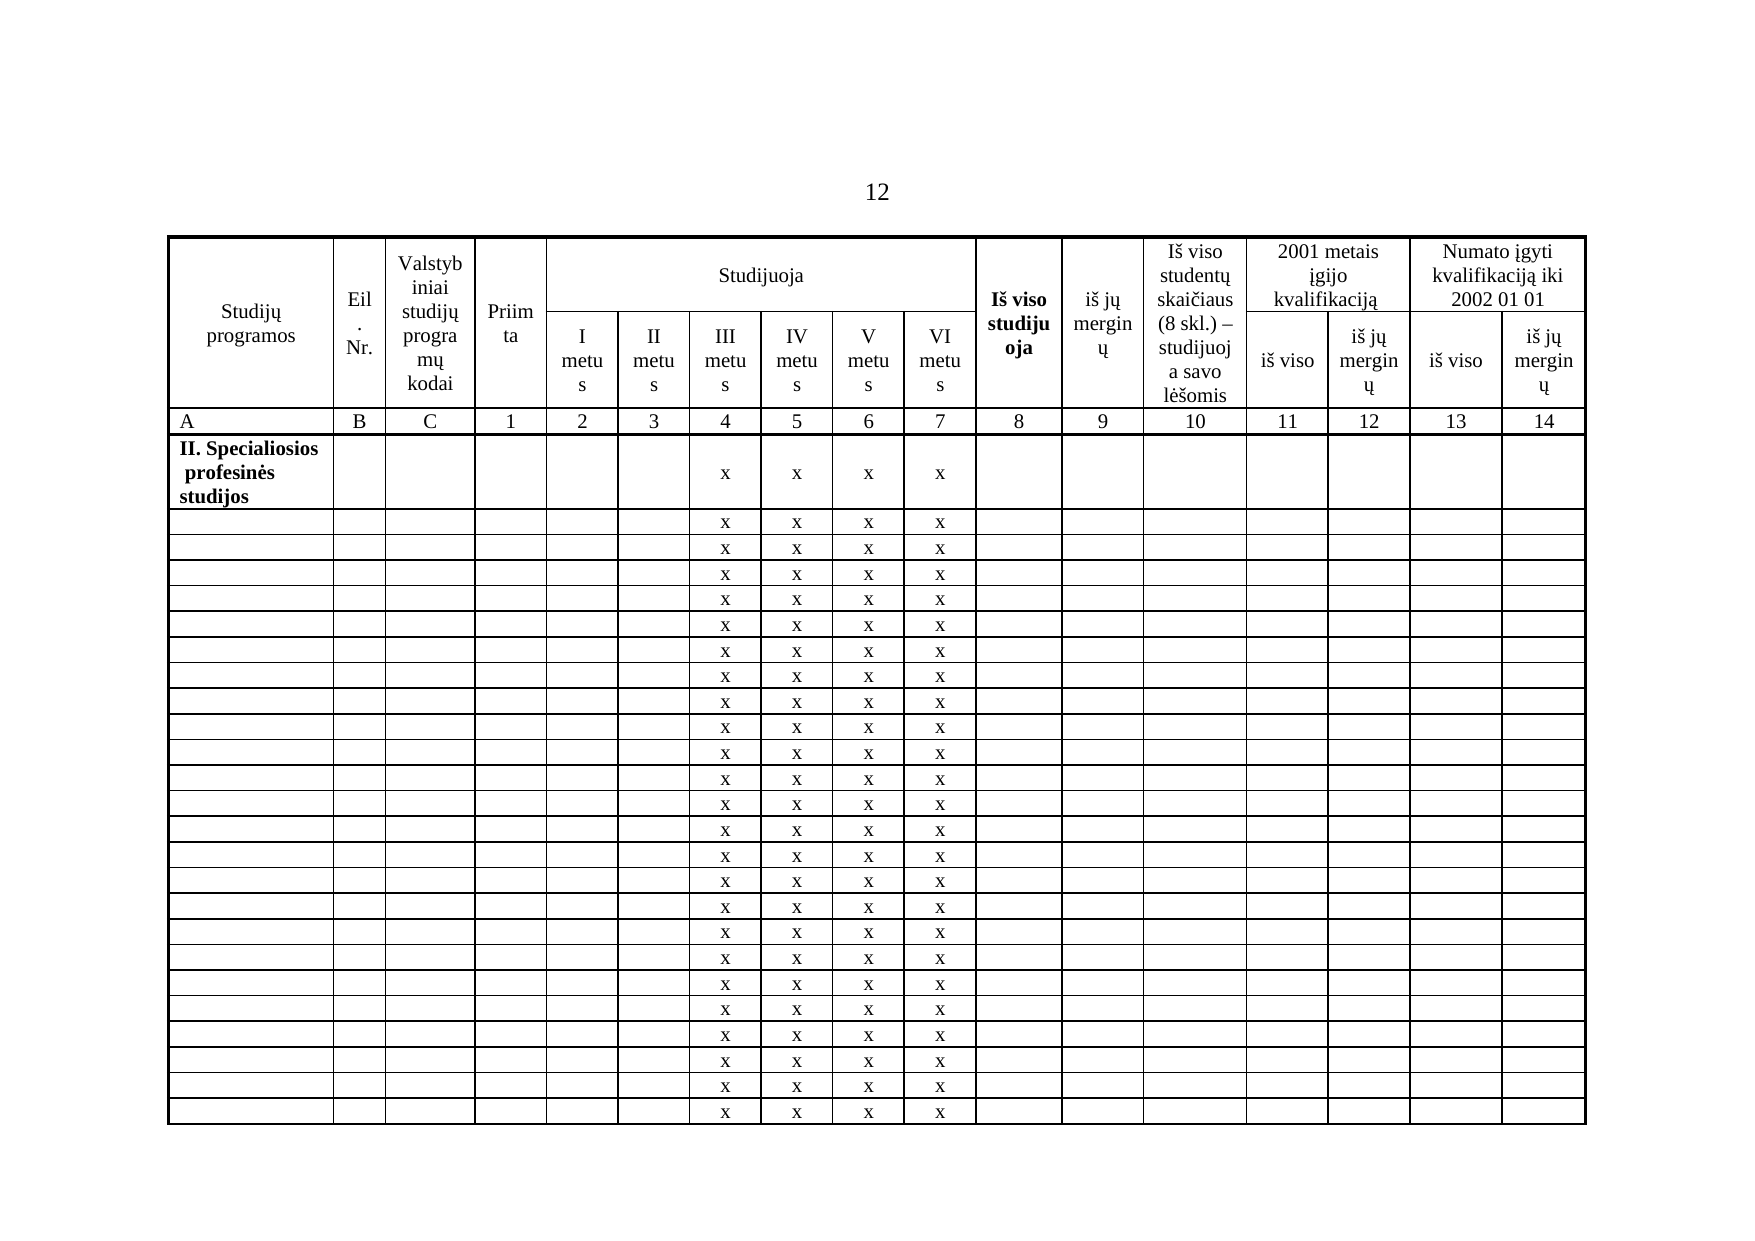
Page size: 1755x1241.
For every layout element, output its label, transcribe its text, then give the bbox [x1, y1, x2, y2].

table_cell [905, 436, 975, 460]
table_cell x [762, 971, 832, 995]
table_cell [619, 971, 689, 995]
table_cell [1329, 766, 1409, 790]
table_cell [1503, 817, 1584, 841]
table_cell [1063, 1022, 1143, 1046]
table_cell 9 [1063, 409, 1143, 433]
table_cell [1411, 586, 1501, 610]
table_cell [476, 996, 546, 1020]
table_cell [386, 791, 474, 815]
table_cell [476, 817, 546, 841]
table_cell [476, 1048, 546, 1072]
table_cell x [833, 766, 903, 790]
table_cell [170, 638, 333, 662]
table_cell x [905, 663, 975, 687]
table_cell [386, 612, 474, 636]
table_cell [334, 817, 385, 841]
table_cell x [762, 1099, 832, 1123]
table_cell [1247, 740, 1327, 764]
table_cell x [690, 996, 760, 1020]
table_cell [1329, 689, 1409, 713]
table_cell [476, 868, 546, 892]
table_cell x [690, 1073, 760, 1097]
table_cell [1411, 894, 1501, 918]
table_cell [1247, 460, 1327, 508]
table_cell [1063, 535, 1143, 559]
table_cell [547, 1048, 617, 1072]
table_cell [977, 586, 1061, 610]
table_cell [547, 715, 617, 738]
table_cell VI metus [905, 312, 975, 407]
table_cell x [905, 586, 975, 610]
table_cell [386, 996, 474, 1020]
table_cell x [833, 535, 903, 559]
table_cell [977, 920, 1061, 943]
table_cell [547, 843, 617, 867]
table_cell [1247, 1048, 1327, 1072]
table_cell x [833, 945, 903, 969]
table_cell [1247, 663, 1327, 687]
table_cell [1411, 971, 1501, 995]
table_cell [334, 1073, 385, 1097]
table_cell x [905, 971, 975, 995]
table_cell [1247, 843, 1327, 867]
table_cell [170, 817, 333, 841]
table_cell [1503, 1073, 1584, 1097]
table_cell [977, 894, 1061, 918]
table_cell x [905, 740, 975, 764]
table_cell [334, 510, 385, 533]
table_cell x [690, 920, 760, 943]
table_cell [1503, 996, 1584, 1020]
table_cell [1411, 436, 1501, 460]
table_cell [476, 612, 546, 636]
table_cell x [690, 740, 760, 764]
table_cell [1329, 1048, 1409, 1072]
table_cell x [690, 791, 760, 815]
table_cell x [905, 1073, 975, 1097]
table_cell [476, 535, 546, 559]
table_cell [1329, 1073, 1409, 1097]
table_cell [386, 510, 474, 533]
table_cell [619, 817, 689, 841]
table_cell [476, 920, 546, 943]
table_cell [170, 766, 333, 790]
table_cell [476, 460, 546, 508]
table_cell [334, 843, 385, 867]
table_cell x [905, 689, 975, 713]
table_cell x [690, 689, 760, 713]
table_cell [1329, 1022, 1409, 1046]
table_cell [977, 996, 1061, 1020]
table_cell [1247, 561, 1327, 585]
table_cell [1329, 791, 1409, 815]
table_cell [977, 612, 1061, 636]
table_cell [334, 586, 385, 610]
table_cell [1503, 715, 1584, 738]
table_cell [334, 1099, 385, 1123]
table_cell [1063, 996, 1143, 1020]
table_cell [476, 1022, 546, 1046]
table_cell [1329, 436, 1409, 460]
table_cell [619, 766, 689, 790]
table_cell x [833, 791, 903, 815]
table_cell [1144, 920, 1246, 943]
table_cell II metus [619, 312, 689, 407]
table_cell [1144, 689, 1246, 713]
table_cell [977, 1099, 1061, 1123]
table_cell x [833, 586, 903, 610]
table_cell [1144, 535, 1246, 559]
table_cell iš viso [1247, 312, 1327, 407]
table_cell [170, 843, 333, 867]
table_cell [334, 894, 385, 918]
table_cell x [690, 971, 760, 995]
table_cell [476, 436, 546, 460]
table_cell [547, 1099, 617, 1123]
table_cell [547, 561, 617, 585]
table_cell [1063, 689, 1143, 713]
table_cell [1411, 535, 1501, 559]
table_cell [1063, 971, 1143, 995]
table_cell [547, 766, 617, 790]
table_header Priimta [476, 239, 546, 407]
table_cell [386, 843, 474, 867]
table_cell [476, 843, 546, 867]
table_cell x [690, 460, 760, 508]
table_cell B [334, 409, 385, 433]
table_cell [977, 1073, 1061, 1097]
table_cell [334, 868, 385, 892]
table_cell [619, 663, 689, 687]
table_cell [334, 945, 385, 969]
table_cell [386, 689, 474, 713]
table_cell 6 [833, 409, 903, 433]
table_cell [334, 638, 385, 662]
table_cell x [690, 868, 760, 892]
table_cell [170, 971, 333, 995]
table_cell [547, 791, 617, 815]
table_cell x [833, 561, 903, 585]
table_cell [977, 638, 1061, 662]
table_cell [1247, 791, 1327, 815]
table_cell [386, 1048, 474, 1072]
table_cell [619, 436, 689, 460]
table_cell [1063, 1048, 1143, 1072]
table_cell [619, 920, 689, 943]
table_cell x [905, 460, 975, 508]
table_cell [547, 586, 617, 610]
table_cell [619, 1022, 689, 1046]
table_header Studijuoja [547, 239, 975, 311]
table_cell x [762, 535, 832, 559]
table_cell [1063, 460, 1143, 508]
table_cell x [762, 843, 832, 867]
table_cell [334, 561, 385, 585]
table_cell x [690, 945, 760, 969]
table_cell [1247, 510, 1327, 533]
table_cell [1144, 561, 1246, 585]
table_cell [1503, 740, 1584, 764]
table_cell [1063, 791, 1143, 815]
table_cell [476, 638, 546, 662]
table_cell IV metus [762, 312, 832, 407]
table_cell [386, 945, 474, 969]
table_cell [1144, 1099, 1246, 1123]
table_cell [170, 689, 333, 713]
table_cell [1144, 715, 1246, 738]
table_cell [977, 460, 1061, 508]
table_cell x [690, 510, 760, 533]
table_cell x [762, 561, 832, 585]
table_cell [1247, 868, 1327, 892]
table_cell [1144, 1073, 1246, 1097]
table_cell C [386, 409, 474, 433]
table_cell [619, 715, 689, 738]
table_cell [1063, 894, 1143, 918]
table_cell 2 [547, 409, 617, 433]
table_cell x [762, 894, 832, 918]
table_cell [547, 894, 617, 918]
table_cell [1411, 638, 1501, 662]
table_cell [977, 1022, 1061, 1046]
table_cell [170, 1022, 333, 1046]
table_cell [977, 689, 1061, 713]
table_cell [619, 945, 689, 969]
table_cell [1247, 1073, 1327, 1097]
table_cell [977, 740, 1061, 764]
table_cell [1503, 791, 1584, 815]
table_cell [386, 868, 474, 892]
table_cell [334, 663, 385, 687]
table_cell [1503, 436, 1584, 460]
table_cell [476, 715, 546, 738]
table_cell [619, 1099, 689, 1123]
table_cell [386, 715, 474, 738]
table_cell [1503, 766, 1584, 790]
table_cell [547, 740, 617, 764]
table_cell [170, 1048, 333, 1072]
table_cell [1411, 561, 1501, 585]
table_cell [1329, 612, 1409, 636]
table_cell [1063, 817, 1143, 841]
table_cell [1329, 460, 1409, 508]
table_cell [1144, 612, 1246, 636]
table_cell x [762, 510, 832, 533]
table_cell x [762, 996, 832, 1020]
table_cell [1503, 1099, 1584, 1123]
table_cell [547, 868, 617, 892]
table_cell [386, 460, 474, 508]
table_cell [977, 535, 1061, 559]
table_cell [1503, 894, 1584, 918]
table_cell [170, 715, 333, 738]
table_cell [547, 1073, 617, 1097]
table_header iš jų merginų [1063, 239, 1143, 407]
table_cell [1144, 843, 1246, 867]
table_cell x [690, 535, 760, 559]
table_cell x [690, 843, 760, 867]
table_cell [334, 436, 385, 460]
table_cell [547, 817, 617, 841]
table_cell V metus [833, 312, 903, 407]
table_cell x [762, 740, 832, 764]
table_cell [170, 740, 333, 764]
table_cell [762, 436, 832, 460]
table_cell x [690, 586, 760, 610]
table_cell iš jų merginų [1329, 312, 1409, 407]
table_cell [170, 1073, 333, 1097]
table_cell x [905, 894, 975, 918]
table_cell [1411, 1073, 1501, 1097]
table_cell x [833, 843, 903, 867]
table_cell x [762, 689, 832, 713]
table_cell [1247, 689, 1327, 713]
table_cell [1329, 715, 1409, 738]
table_cell [1329, 894, 1409, 918]
table_cell [1329, 996, 1409, 1020]
table_cell x [833, 1073, 903, 1097]
table_cell [1411, 843, 1501, 867]
table_cell [619, 1048, 689, 1072]
table_cell x [905, 868, 975, 892]
table_cell x [905, 817, 975, 841]
table_cell [334, 1022, 385, 1046]
table_cell [1247, 586, 1327, 610]
table_header Iš viso studentų skaičiaus (8 skl.) – studijuoja savo lėšomis [1144, 239, 1246, 407]
table_cell [1503, 868, 1584, 892]
table_cell [619, 843, 689, 867]
table_cell x [905, 612, 975, 636]
table_cell [386, 817, 474, 841]
table_cell [386, 1073, 474, 1097]
table_cell x [905, 843, 975, 867]
table_cell [476, 510, 546, 533]
table_cell x [690, 638, 760, 662]
table_cell x [905, 791, 975, 815]
table_cell [1063, 715, 1143, 738]
table_cell x [833, 868, 903, 892]
table_cell [1144, 1048, 1246, 1072]
table_cell [334, 971, 385, 995]
table_cell x [833, 740, 903, 764]
table_cell x [833, 638, 903, 662]
table_cell [1329, 971, 1409, 995]
table_cell [1063, 436, 1143, 460]
table_cell [1329, 817, 1409, 841]
table_cell x [690, 561, 760, 585]
table_cell [476, 894, 546, 918]
table_cell [1144, 663, 1246, 687]
table_cell [170, 1099, 333, 1123]
table_cell x [833, 1099, 903, 1123]
table_cell [1411, 1022, 1501, 1046]
table_cell [1144, 510, 1246, 533]
table_cell x [905, 945, 975, 969]
table_cell [1247, 436, 1327, 460]
table_cell [1144, 638, 1246, 662]
table_cell [386, 971, 474, 995]
table_cell [386, 920, 474, 943]
table_cell x [833, 689, 903, 713]
table_cell [170, 894, 333, 918]
table_cell x [762, 663, 832, 687]
table_cell [1144, 945, 1246, 969]
table_cell [547, 535, 617, 559]
table_header 2001 metais įgijo kvalifikaciją [1247, 239, 1409, 311]
table_cell [1144, 894, 1246, 918]
table_cell [1329, 586, 1409, 610]
table_cell [547, 436, 617, 460]
table_cell [547, 460, 617, 508]
table_cell [476, 689, 546, 713]
table_cell [619, 638, 689, 662]
table_cell [1063, 1099, 1143, 1123]
table_cell [334, 715, 385, 738]
table_cell [1329, 920, 1409, 943]
table_cell [1411, 766, 1501, 790]
table_cell [1503, 1048, 1584, 1072]
table_cell x [762, 945, 832, 969]
table_cell [1144, 1022, 1246, 1046]
table_cell [476, 791, 546, 815]
table_cell [1247, 715, 1327, 738]
table_cell [547, 1022, 617, 1046]
table_cell x [833, 1022, 903, 1046]
table_cell [1144, 971, 1246, 995]
table_cell x [762, 920, 832, 943]
table_cell 10 [1144, 409, 1246, 433]
table_cell x [905, 510, 975, 533]
table_cell [1247, 971, 1327, 995]
table_cell [619, 791, 689, 815]
table_cell [1411, 460, 1501, 508]
table_cell [1411, 715, 1501, 738]
table_cell x [762, 1073, 832, 1097]
table_cell profesinės studijos [170, 460, 333, 508]
table_cell x [905, 561, 975, 585]
table_cell [1329, 663, 1409, 687]
table_cell x [833, 510, 903, 533]
table_cell [1503, 689, 1584, 713]
table_cell [1144, 868, 1246, 892]
table_cell [1063, 612, 1143, 636]
table_cell [1247, 1022, 1327, 1046]
table_cell [476, 561, 546, 585]
table_cell [476, 766, 546, 790]
table_cell x [905, 766, 975, 790]
table_cell [334, 1048, 385, 1072]
table_cell [977, 843, 1061, 867]
table_cell [1411, 817, 1501, 841]
table_cell [690, 436, 760, 460]
table_cell A [170, 409, 333, 433]
table_cell [1503, 843, 1584, 867]
table_cell x [905, 638, 975, 662]
table_cell [1503, 510, 1584, 533]
table_cell [170, 561, 333, 585]
table_cell [1503, 561, 1584, 585]
table_cell [476, 971, 546, 995]
table_cell [547, 689, 617, 713]
table_cell [619, 689, 689, 713]
table_header Eil. Nr. [334, 239, 385, 407]
table_cell x [833, 1048, 903, 1072]
table_cell [977, 817, 1061, 841]
table_cell x [905, 1022, 975, 1046]
table_cell [1411, 868, 1501, 892]
table_cell [1329, 561, 1409, 585]
table_cell III metus [690, 312, 760, 407]
table_cell [170, 535, 333, 559]
table_cell x [690, 894, 760, 918]
table_cell [1411, 996, 1501, 1020]
table_cell [1411, 740, 1501, 764]
table_cell [1503, 586, 1584, 610]
table_cell iš viso [1411, 312, 1501, 407]
table_cell x [762, 715, 832, 738]
table_cell [386, 535, 474, 559]
table_cell [334, 535, 385, 559]
table_cell 7 [905, 409, 975, 433]
table_cell [619, 996, 689, 1020]
table_cell x [762, 1048, 832, 1072]
table_cell x [762, 791, 832, 815]
table_cell [547, 510, 617, 533]
table_cell [1063, 766, 1143, 790]
table_cell x [762, 1022, 832, 1046]
table_cell [476, 1099, 546, 1123]
table_cell [977, 663, 1061, 687]
table_cell [1329, 740, 1409, 764]
table_cell x [833, 715, 903, 738]
table_cell [1329, 535, 1409, 559]
table_cell [1247, 920, 1327, 943]
table_cell [977, 436, 1061, 460]
table_cell [1247, 638, 1327, 662]
table_cell [386, 740, 474, 764]
table_cell [619, 740, 689, 764]
table_cell [334, 740, 385, 764]
table_cell x [762, 638, 832, 662]
table_cell x [690, 766, 760, 790]
table_cell [977, 510, 1061, 533]
table_cell [170, 663, 333, 687]
table_cell [547, 996, 617, 1020]
table_cell [1411, 510, 1501, 533]
table_cell [1503, 945, 1584, 969]
table_cell [334, 791, 385, 815]
table_cell [1411, 612, 1501, 636]
table_cell [1411, 663, 1501, 687]
table_cell [386, 586, 474, 610]
table_cell [1411, 689, 1501, 713]
table_cell x [833, 460, 903, 508]
table_cell [1247, 1099, 1327, 1123]
table_cell [170, 612, 333, 636]
table_cell [619, 535, 689, 559]
table_cell [334, 766, 385, 790]
table_cell [977, 715, 1061, 738]
table_header Valstybiniai studijų programų kodai [386, 239, 474, 407]
table_cell x [905, 920, 975, 943]
table_cell [1247, 766, 1327, 790]
table_cell [1063, 1073, 1143, 1097]
table_cell [1329, 510, 1409, 533]
table_cell [619, 510, 689, 533]
table_cell [547, 638, 617, 662]
table_cell [619, 612, 689, 636]
table_cell [1247, 996, 1327, 1020]
table_cell [547, 945, 617, 969]
table_cell [1329, 1099, 1409, 1123]
table_cell [1063, 920, 1143, 943]
table_header Numato įgyti kvalifikaciją iki 2002 01 01 [1411, 239, 1584, 311]
table_cell iš jų merginų [1503, 312, 1584, 407]
table_cell [1329, 868, 1409, 892]
table_cell [547, 971, 617, 995]
table_cell [619, 561, 689, 585]
table_cell x [690, 715, 760, 738]
table_cell [1063, 561, 1143, 585]
table_cell [170, 920, 333, 943]
table_cell x [762, 460, 832, 508]
table_cell [1063, 868, 1143, 892]
table_cell 1 [476, 409, 546, 433]
table_cell [1144, 817, 1246, 841]
table_cell [334, 920, 385, 943]
table_cell [619, 894, 689, 918]
table_cell [619, 868, 689, 892]
table_cell 3 [619, 409, 689, 433]
table_cell [1144, 436, 1246, 460]
table_cell [1144, 996, 1246, 1020]
table_cell [1329, 945, 1409, 969]
table_cell x [690, 663, 760, 687]
table_cell [334, 996, 385, 1020]
table_cell [1411, 1048, 1501, 1072]
table_cell 12 [1329, 409, 1409, 433]
table_cell [386, 561, 474, 585]
table_cell 5 [762, 409, 832, 433]
table_cell [1063, 663, 1143, 687]
table_cell [547, 920, 617, 943]
table_cell [1329, 843, 1409, 867]
table_cell [170, 868, 333, 892]
table_cell [1247, 945, 1327, 969]
table_cell [1411, 920, 1501, 943]
table_cell x [690, 1099, 760, 1123]
table_header Iš viso studijuoja [977, 239, 1061, 407]
table_cell [1144, 740, 1246, 764]
table_cell [1063, 638, 1143, 662]
table_cell [1503, 535, 1584, 559]
table_cell [977, 971, 1061, 995]
table_cell [619, 586, 689, 610]
table_cell x [833, 971, 903, 995]
table_cell x [833, 996, 903, 1020]
table_cell [1063, 945, 1143, 969]
table_cell [833, 436, 903, 460]
table_cell 13 [1411, 409, 1501, 433]
table_cell [619, 460, 689, 508]
table_cell [170, 510, 333, 533]
table_cell x [833, 663, 903, 687]
table_cell [1063, 510, 1143, 533]
table_cell II. Specialiosios [170, 436, 333, 460]
table_cell [977, 766, 1061, 790]
table_cell [1247, 894, 1327, 918]
table_cell 14 [1503, 409, 1584, 433]
table_cell 4 [690, 409, 760, 433]
table_cell [1411, 1099, 1501, 1123]
table_cell [1247, 612, 1327, 636]
table_cell [1247, 535, 1327, 559]
table_cell [386, 663, 474, 687]
table_cell [1144, 791, 1246, 815]
table_cell [977, 561, 1061, 585]
table_cell [1503, 920, 1584, 943]
table_cell [476, 663, 546, 687]
table_cell x [833, 817, 903, 841]
table_cell [170, 586, 333, 610]
table_cell [1144, 766, 1246, 790]
table_cell x [690, 1022, 760, 1046]
table_cell [1144, 460, 1246, 508]
table_cell x [690, 612, 760, 636]
table_cell [977, 868, 1061, 892]
table_cell [386, 766, 474, 790]
table_cell x [905, 715, 975, 738]
table_cell x [833, 612, 903, 636]
table_cell [1329, 638, 1409, 662]
table_cell x [762, 612, 832, 636]
table_cell [619, 1073, 689, 1097]
table_cell 8 [977, 409, 1061, 433]
table_cell [1503, 1022, 1584, 1046]
table_cell [1063, 586, 1143, 610]
table_cell [386, 894, 474, 918]
table_cell [1411, 945, 1501, 969]
table_cell 11 [1247, 409, 1327, 433]
table_cell [170, 945, 333, 969]
table_cell [1503, 663, 1584, 687]
table_cell [1144, 586, 1246, 610]
table_cell [334, 612, 385, 636]
table_cell [1247, 817, 1327, 841]
table_cell x [762, 868, 832, 892]
table_cell [1063, 843, 1143, 867]
table_cell [977, 945, 1061, 969]
table_cell [1063, 740, 1143, 764]
table_cell [977, 1048, 1061, 1072]
table_cell x [905, 1048, 975, 1072]
table_cell x [762, 817, 832, 841]
table_cell [476, 945, 546, 969]
table_cell x [690, 817, 760, 841]
table_cell I metus [547, 312, 617, 407]
table_cell [547, 663, 617, 687]
table_cell [1503, 612, 1584, 636]
table_cell [170, 996, 333, 1020]
table_header Studijų programos [170, 239, 333, 407]
table_cell [1503, 638, 1584, 662]
table_cell [977, 791, 1061, 815]
table_cell [476, 586, 546, 610]
table_cell [170, 791, 333, 815]
table_cell x [690, 1048, 760, 1072]
table_cell x [905, 535, 975, 559]
table_cell x [905, 1099, 975, 1123]
table_cell [386, 638, 474, 662]
table_cell [476, 1073, 546, 1097]
table_cell [386, 1022, 474, 1046]
table_cell [386, 436, 474, 460]
table_cell x [762, 766, 832, 790]
table_cell x [762, 586, 832, 610]
table_cell [1503, 460, 1584, 508]
table_cell [547, 612, 617, 636]
table_cell [334, 689, 385, 713]
table_cell x [833, 920, 903, 943]
table_cell [386, 1099, 474, 1123]
table_cell x [833, 894, 903, 918]
table_cell [1411, 791, 1501, 815]
table_cell [476, 740, 546, 764]
table_cell [1503, 971, 1584, 995]
table_cell x [905, 996, 975, 1020]
table_cell [334, 460, 385, 508]
